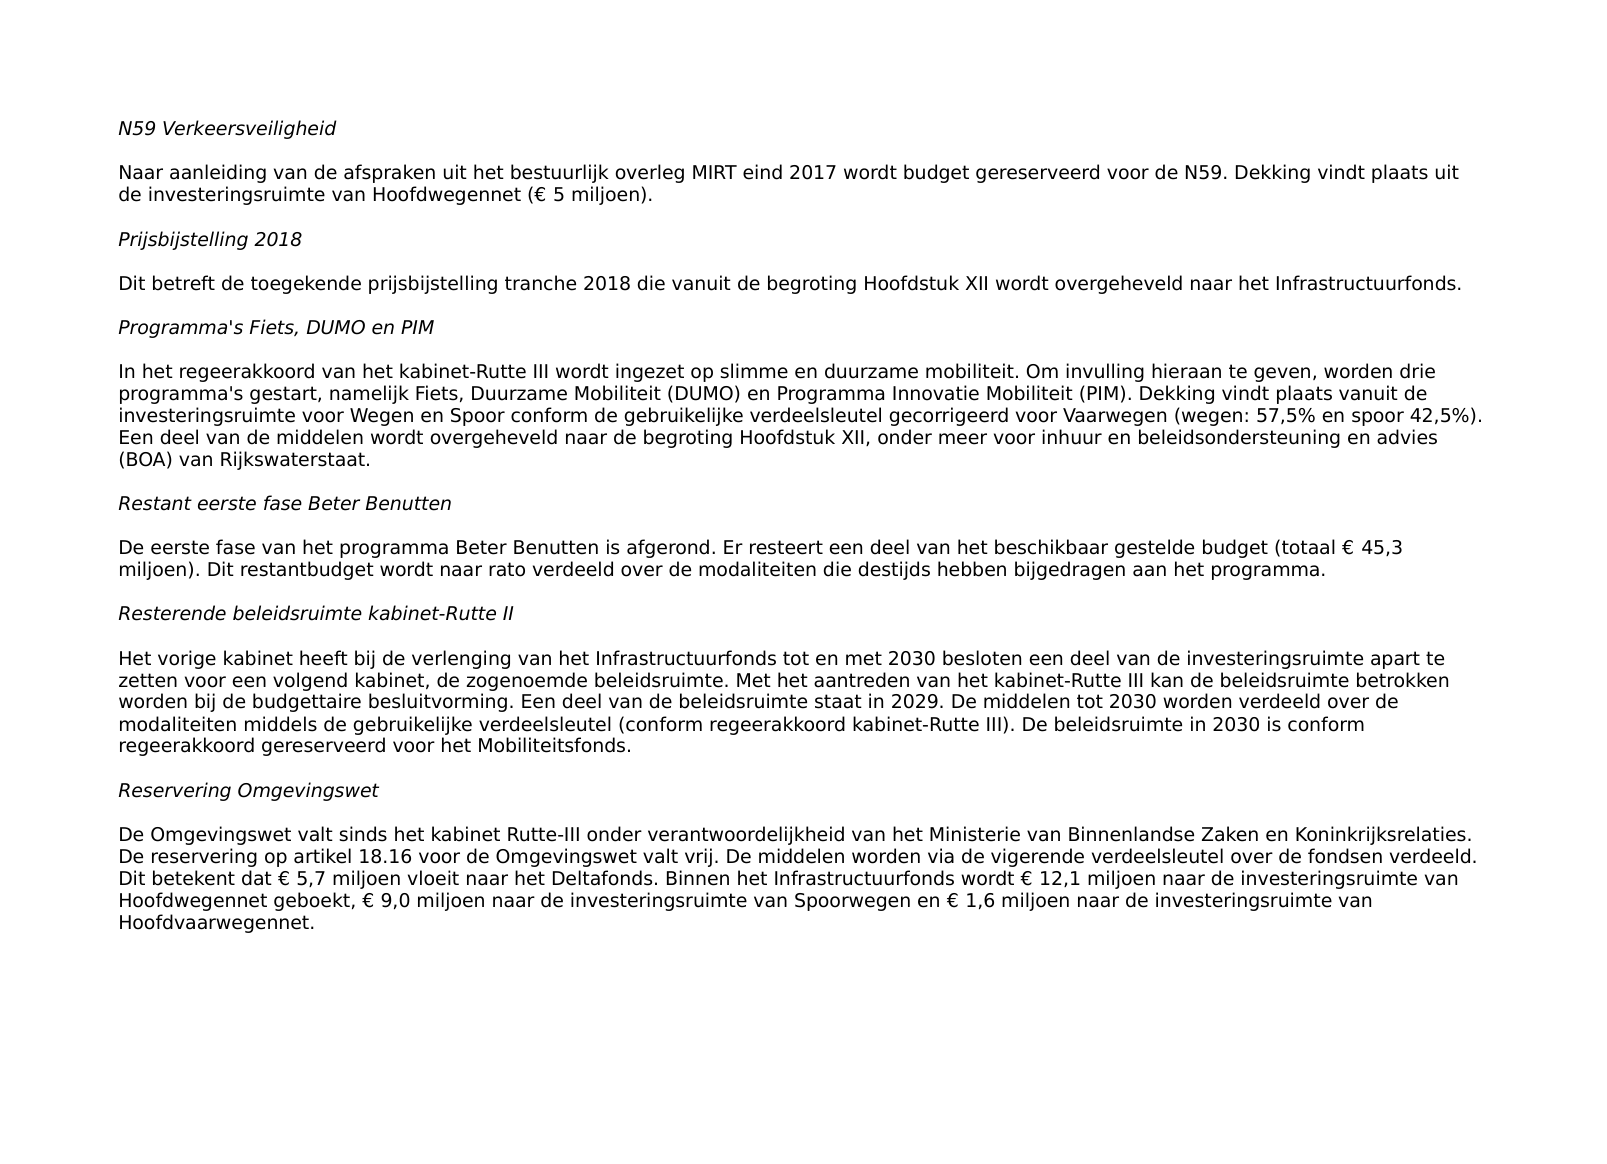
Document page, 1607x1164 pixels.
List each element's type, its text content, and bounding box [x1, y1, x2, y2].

subtitle N59 Verkeersveiligheid [118, 118, 1488, 140]
text De eerste fase van het programma Beter Benutten is afgerond. Er resteert een deel van het beschikbaar gestelde budget (totaal € 45,3 miljoen). Dit restantbudget wordt naar rato verdeeld over de modaliteiten die destijds hebben bijgedragen aan het programma. [118, 537, 1488, 581]
subtitle Restant eerste fase Beter Benutten [118, 493, 1488, 515]
subtitle Prijsbijstelling 2018 [118, 228, 1488, 250]
subtitle Resterende beleidsruimte kabinet-Rutte II [118, 603, 1488, 625]
text De Omgevingswet valt sinds het kabinet Rutte-III onder verantwoordelijkheid van het Ministerie van Binnenlandse Zaken en Koninkrijksrelaties. De reservering op artikel 18.16 voor de Omgevingswet valt vrij. De middelen worden via de vigerende verdeelsleutel over de fondsen verdeeld. Dit betekent dat € 5,7 miljoen vloeit naar het Deltafonds. Binnen het Infrastructuurfonds wordt € 12,1 miljoen naar de investeringsruimte van Hoofdwegennet geboekt, € 9,0 miljoen naar de investeringsruimte van Spoorwegen en € 1,6 miljoen naar de investeringsruimte van Hoofdvaarwegennet. [118, 824, 1488, 934]
text Het vorige kabinet heeft bij de verlenging van het Infrastructuurfonds tot en met 2030 besloten een deel van de investeringsruimte apart te zetten voor een volgend kabinet, de zogenoemde beleidsruimte. Met het aantreden van het kabinet-Rutte III kan de beleidsruimte betrokken worden bij de budgettaire besluitvorming. Een deel van de beleidsruimte staat in 2029. De middelen tot 2030 worden verdeeld over de modaliteiten middels de gebruikelijke verdeelsleutel (conform regeerakkoord kabinet-Rutte III). De beleidsruimte in 2030 is conform regeerakkoord gereserveerd voor het Mobiliteitsfonds. [118, 647, 1488, 757]
subtitle Programma's Fiets, DUMO en PIM [118, 317, 1488, 339]
subtitle Reservering Omgevingswet [118, 779, 1488, 802]
text Dit betreft de toegekende prijsbijstelling tranche 2018 die vanuit de begroting Hoofdstuk XII wordt overgeheveld naar het Infrastructuurfonds. [118, 273, 1488, 294]
text Naar aanleiding van de afspraken uit het bestuurlijk overleg MIRT eind 2017 wordt budget gereserveerd voor de N59. Dekking vindt plaats uit de investeringsruimte van Hoofdwegennet (€ 5 miljoen). [118, 162, 1488, 206]
text In het regeerakkoord van het kabinet-Rutte III wordt ingezet op slimme en duurzame mobiliteit. Om invulling hieraan te geven, worden drie programma's gestart, namelijk Fiets, Duurzame Mobiliteit (DUMO) en Programma Innovatie Mobiliteit (PIM). Dekking vindt plaats vanuit de investeringsruimte voor Wegen en Spoor conform de gebruikelijke verdeelsleutel gecorrigeerd voor Vaarwegen (wegen: 57,5% en spoor 42,5%). Een deel van de middelen wordt overgeheveld naar de begroting Hoofdstuk XII, onder meer voor inhuur en beleidsondersteuning en advies (BOA) van Rijkswaterstaat. [118, 361, 1488, 471]
